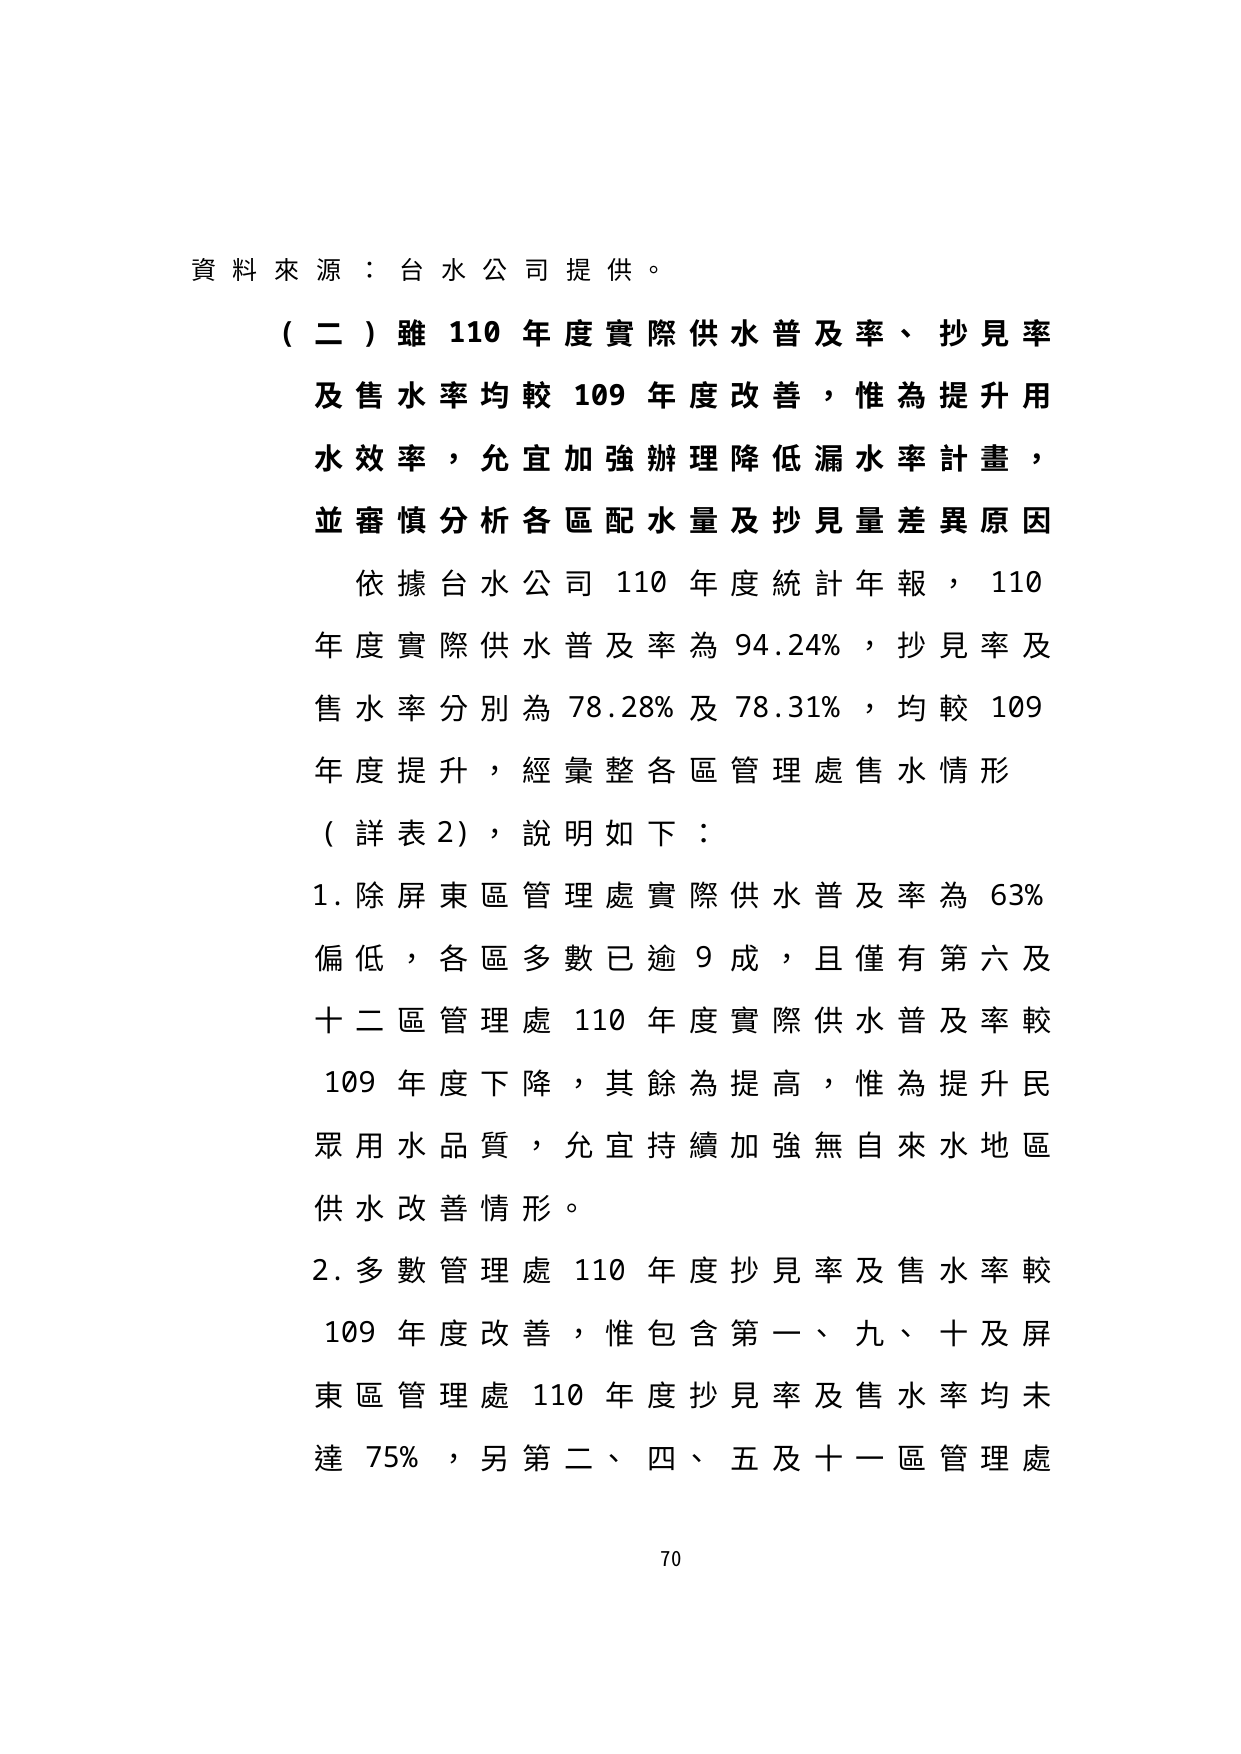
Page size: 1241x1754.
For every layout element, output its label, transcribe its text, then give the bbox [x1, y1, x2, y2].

text 2.多數管理處110年度抄見率及售水率較109年度改善，惟包含第一、九、十及屏東區管理處110年度抄見率及售水率均未達75%，另第二、四、五及十一區管理處 [271, 1227, 1058, 1477]
text 依據台水公司110年度統計年報，110年度實際供水普及率為94.24%，抄見率及售水率分別為78.28%及78.31%，均較109年度提升，經彙整各區管理處售水情形(詳表2)，說明如下： [271, 540, 1058, 852]
text 1.除屏東區管理處實際供水普及率為63%偏低，各區多數已逾9成，且僅有第六及十二區管理處110年度實際供水普及率較109年度下降，其餘為提高，惟為提升民眾用水品質，允宜持續加強無自來水地區供水改善情形。 [271, 852, 1058, 1227]
text 資料來源：台水公司提供。 [181, 227, 1058, 290]
text (二)雖110年度實際供水普及率、抄見率及售水率均較109年度改善，惟為提升用水效率，允宜加強辦理降低漏水率計畫，並審慎分析各區配水量及抄見量差異原因 [242, 290, 1058, 540]
